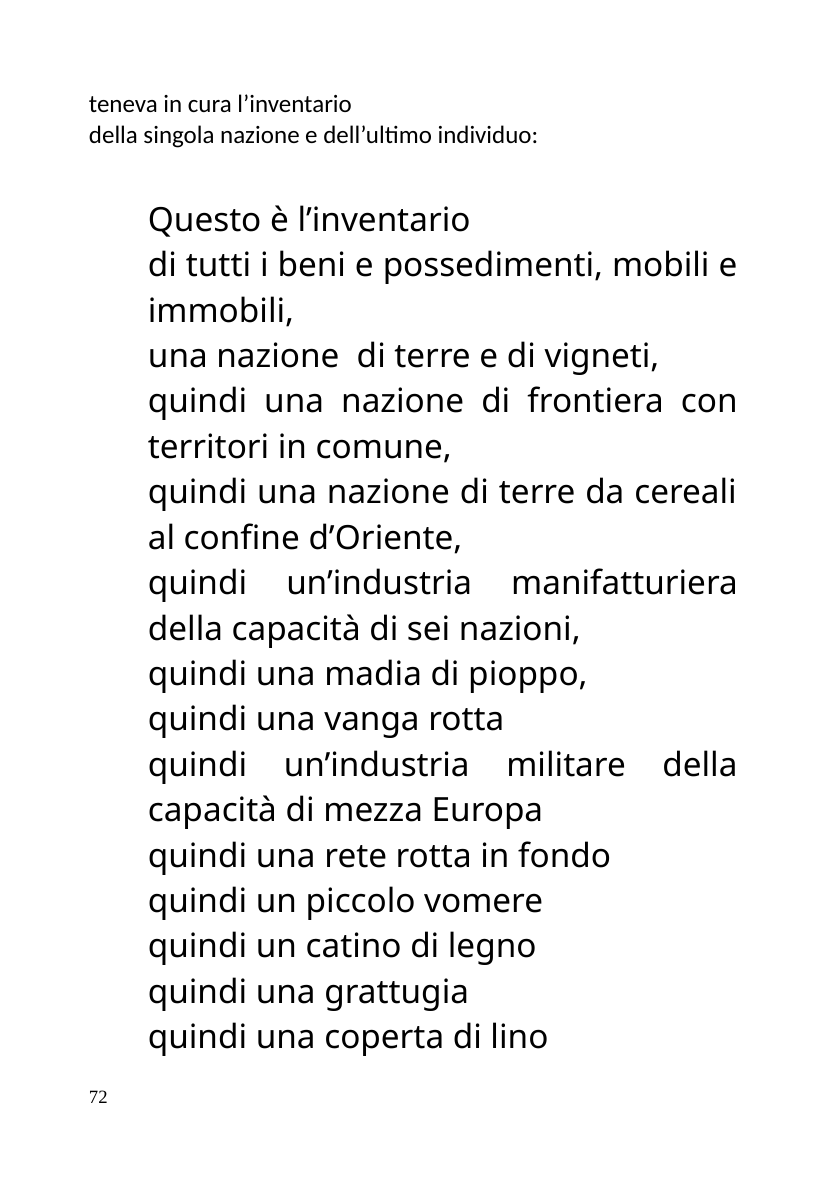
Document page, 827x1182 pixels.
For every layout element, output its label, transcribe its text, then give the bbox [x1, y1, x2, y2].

text quindi un’industria militare della capacità di mezza Europa [148, 741, 738, 831]
text quindi una vanga rotta [148, 695, 738, 741]
text quindi una nazione di terre da cereali al confine d’Oriente, [148, 468, 738, 559]
text quindi un catino di legno [148, 922, 738, 968]
text quindi una rete rotta in fondo [148, 831, 738, 877]
text quindi una grattugia [148, 968, 738, 1013]
text una nazione di terre e di vigneti, [148, 332, 738, 377]
text della singola nazione e dell’ultimo individuo: [89, 119, 738, 150]
text Questo è l’inventario [148, 196, 738, 241]
text quindi un’industria manifatturiera della capacità di sei nazioni, [148, 559, 738, 650]
text quindi un piccolo vomere [148, 877, 738, 922]
text quindi una madia di pioppo, [148, 650, 738, 695]
text teneva in cura l’inventario [89, 89, 738, 119]
text di tutti i beni e possedimenti, mobili e immobili, [148, 241, 738, 332]
text quindi una coperta di lino [148, 1013, 738, 1058]
text quindi una nazione di frontiera con territori in comune, [148, 377, 738, 468]
